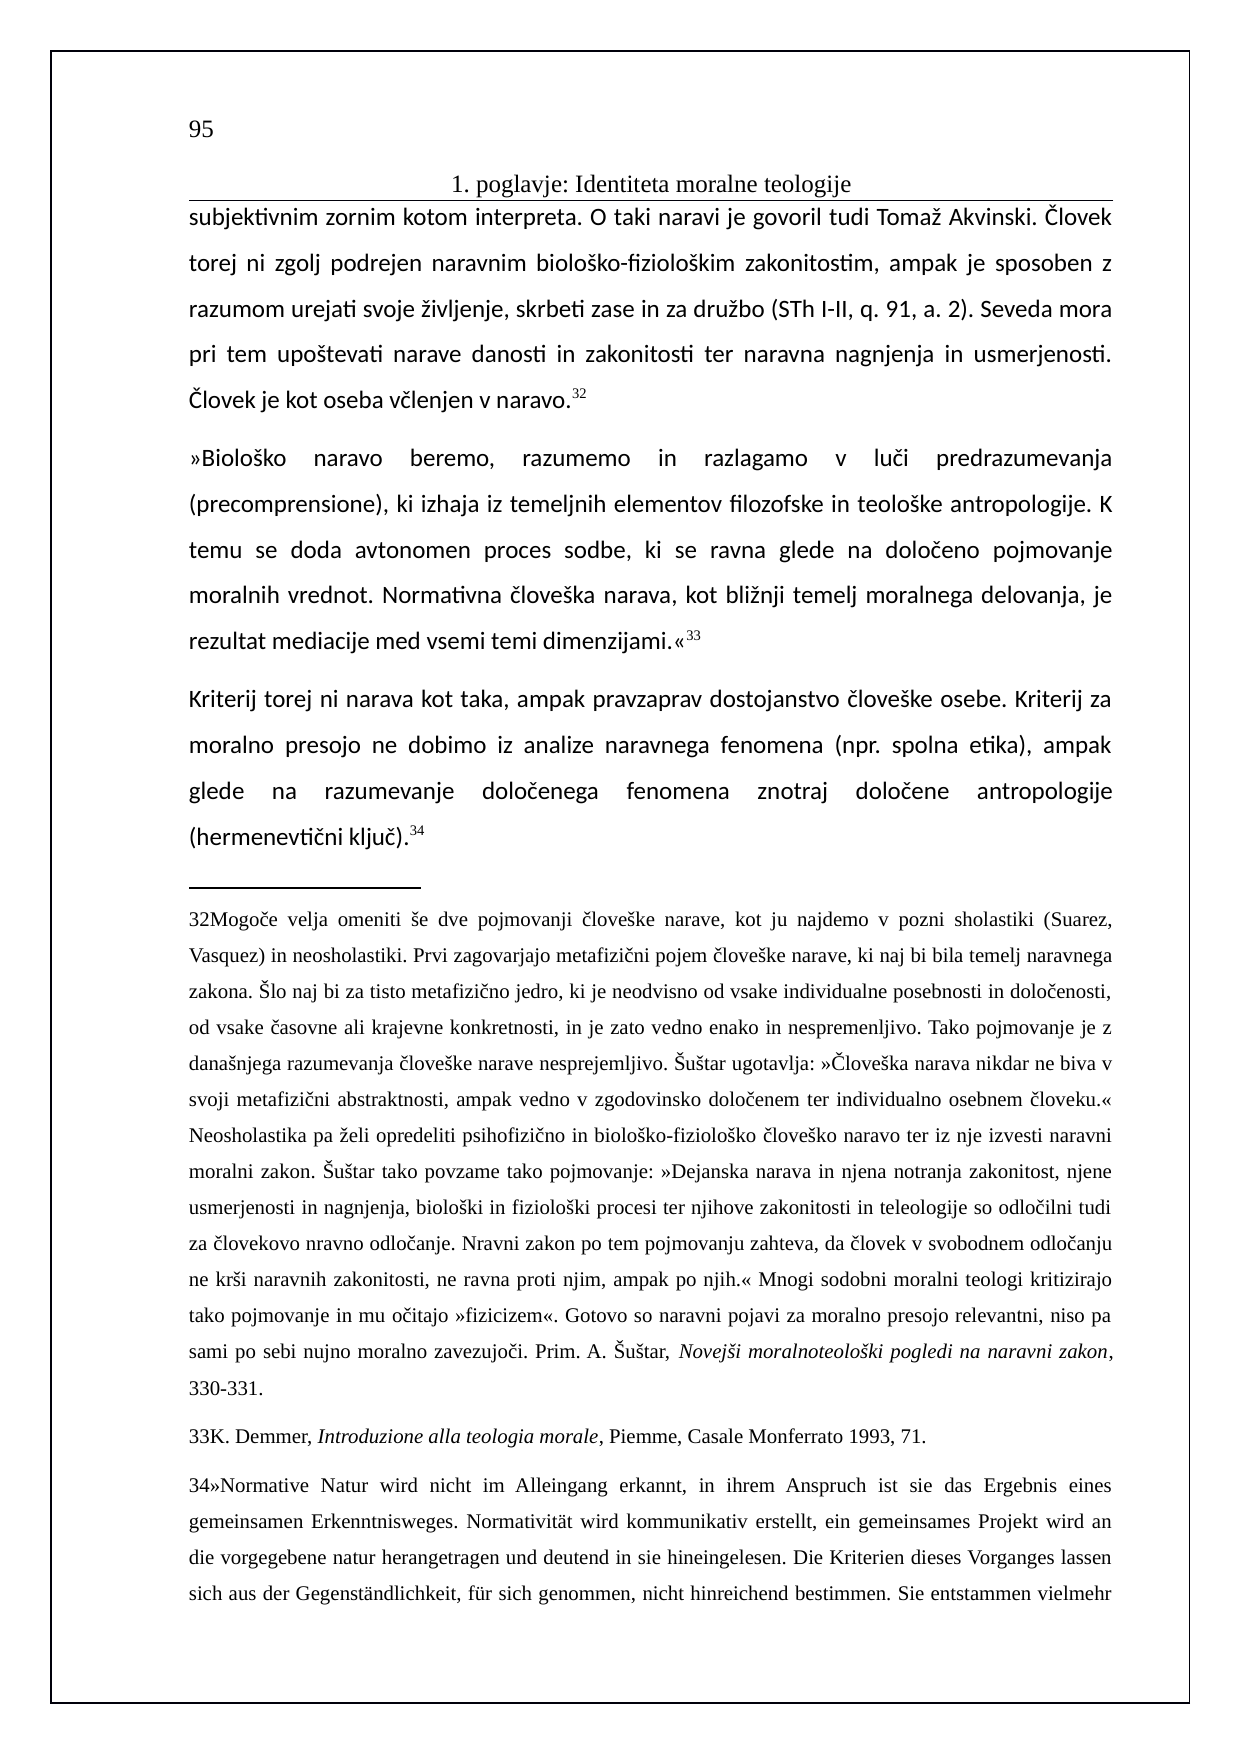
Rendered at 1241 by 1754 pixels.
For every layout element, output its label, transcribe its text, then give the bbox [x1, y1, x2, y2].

text K. Demmer, Introduzione alla teologia morale, Piemme, Casale Monferrato 1993, 71. [189, 1424, 1113, 1448]
text Mogoče velja omeniti še dve pojmovanji človeške narave, kot ju najdemo v pozni sholastiki (Suarez, Vasquez) in neosholastiki. Prvi zagovarjajo metafizični pojem človeške narave, ki naj bi bila temelj naravnega zakona. Šlo naj bi za tisto metafizično jedro, ki je neodvisno od vsake individualne posebnosti in določenosti, od vsake časovne ali krajevne konkretnosti, in je zato vedno enako in nespremenljivo. Tako pojmovanje je z današnjega razumevanja človeške narave nesprejemljivo. Šuštar ugotavlja: »Človeška narava nikdar ne biva v svoji metafizični abstraktnosti, ampak vedno v zgodovinsko določenem ter individualno osebnem človeku.« Neosholastika pa želi opredeliti psihofizično in biološko-fiziološko človeško naravo ter iz nje izvesti naravni moralni zakon. Šuštar tako povzame tako pojmovanje: »Dejanska narava in njena notranja zakonitost, njene usmerjenosti in nagnjenja, biološki in fiziološki procesi ter njihove zakonitosti in teleologije so odločilni tudi za človekovo nravno odločanje. Nravni zakon po tem pojmovanju zahteva, da človek v svobodnem odločanju ne krši naravnih zakonitosti, ne ravna proti njim, ampak po njih.« Mnogi sodobni moralni teologi kritizirajo tako pojmovanje in mu očitajo »fizicizem«. Gotovo so naravni pojavi za moralno presojo relevantni, niso pa sami po sebi nujno moralno zavezujoči. Prim. A. Šuštar, Novejši moralnoteološki pogledi na naravni zakon, 330-331. [189, 907, 1113, 1399]
text »Normative Natur wird nicht im Alleingang erkannt, in ihrem Anspruch ist sie das Ergebnis eines gemeinsamen Erkenntnisweges. Normativität wird kommunikativ erstellt, ein gemeinsames Projekt wird an die vorgegebene natur herangetragen und deutend in sie hineingelesen. Die Kriterien dieses Vorganges lassen sich aus der Gegenständlichkeit, für sich genommen, nicht hinreichend bestimmen. Sie entstammen vielmehr [189, 1472, 1113, 1605]
text Kriterij torej ni narava kot taka, ampak pravzaprav dostojanstvo človeške osebe. Kriterij za moralno presojo ne dobimo iz analize naravnega fenomena (npr. spolna etika), ampak glede na razumevanje določenega fenomena znotraj določene antropologije (hermenevtični ključ). [189, 684, 1113, 851]
text subjektivnim zornim kotom interpreta. O taki naravi je govoril tudi Tomaž Akvinski. Človek torej ni zgolj podrejen naravnim biološko-fiziološkim zakonitostim, ampak je sposoben z razumom urejati svoje življenje, skrbeti zase in za družbo (STh I-II, q. 91, a. 2). Seveda mora pri tem upoštevati narave danosti in zakonitosti ter naravna nagnjenja in usmerjenosti. Človek je kot oseba včlenjen v naravo. [189, 201, 1113, 415]
text »Biološko naravo beremo, razumemo in razlagamo v luči predrazumevanja (precomprensione), ki izhaja iz temeljnih elementov filozofske in teološke antropologije. K temu se doda avtonomen proces sodbe, ki se ravna glede na določeno pojmovanje moralnih vrednot. Normativna človeška narava, kot bližnji temelj moralnega delovanja, je rezultat mediacije med vsemi temi dimenzijami.« [189, 442, 1113, 656]
